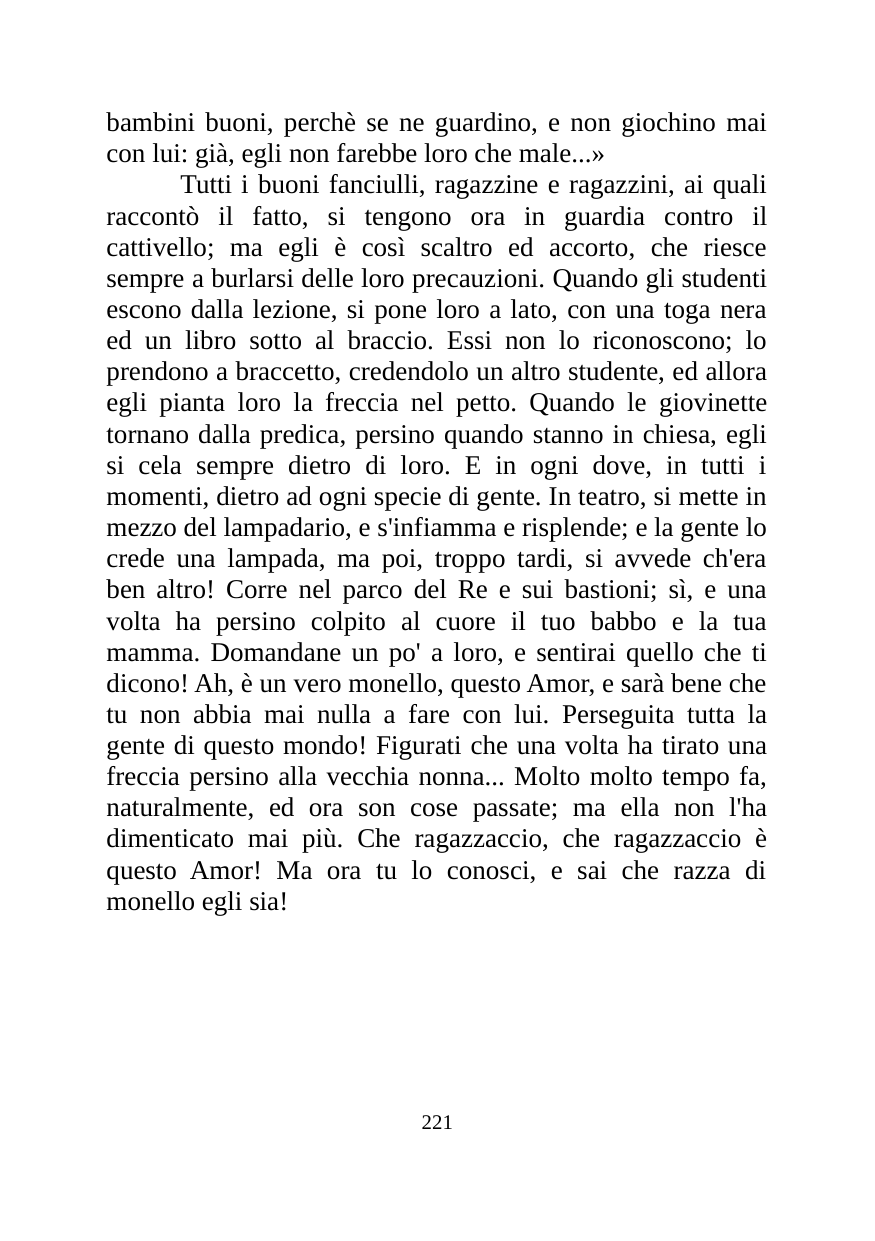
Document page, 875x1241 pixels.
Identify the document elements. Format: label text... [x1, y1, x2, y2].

text bambini buoni, perchè se ne guardino, e non giochino mai con lui: già, egli non farebbe loro che male...» [106, 106, 768, 168]
text Tutti i buoni fanciulli, ragazzine e ragazzini, ai quali raccontò il fatto, si tengono ora in guardia contro il cattivello; ma egli è così scaltro ed accorto, che riesce sempre a burlarsi delle loro precauzioni. Quando gli studenti escono dalla lezione, si pone loro a lato, con una toga nera ed un libro sotto al braccio. Essi non lo riconoscono; lo prendono a braccetto, credendolo un altro studente, ed allora egli pianta loro la freccia nel petto. Quando le giovinette tornano dalla predica, persino quando stanno in chiesa, egli si cela sempre dietro di loro. E in ogni dove, in tutti i momenti, dietro ad ogni specie di gente. In teatro, si mette in mezzo del lampadario, e s'infiamma e risplende; e la gente lo crede una lampada, ma poi, troppo tardi, si avvede ch'era ben altro! Corre nel parco del Re e sui bastioni; sì, e una volta ha persino colpito al cuore il tuo babbo e la tua mamma. Domandane un po' a loro, e sentirai quello che ti dicono! Ah, è un vero monello, questo Amor, e sarà bene che tu non abbia mai nulla a fare con lui. Perseguita tutta la gente di questo mondo! Figurati che una volta ha tirato una freccia persino alla vecchia nonna... Molto molto tempo fa, naturalmente, ed ora son cose passate; ma ella non l'ha dimenticato mai più. Che ragazzaccio, che ragazzaccio è questo Amor! Ma ora tu lo conosci, e sai che razza di monello egli sia! [106, 168, 768, 916]
